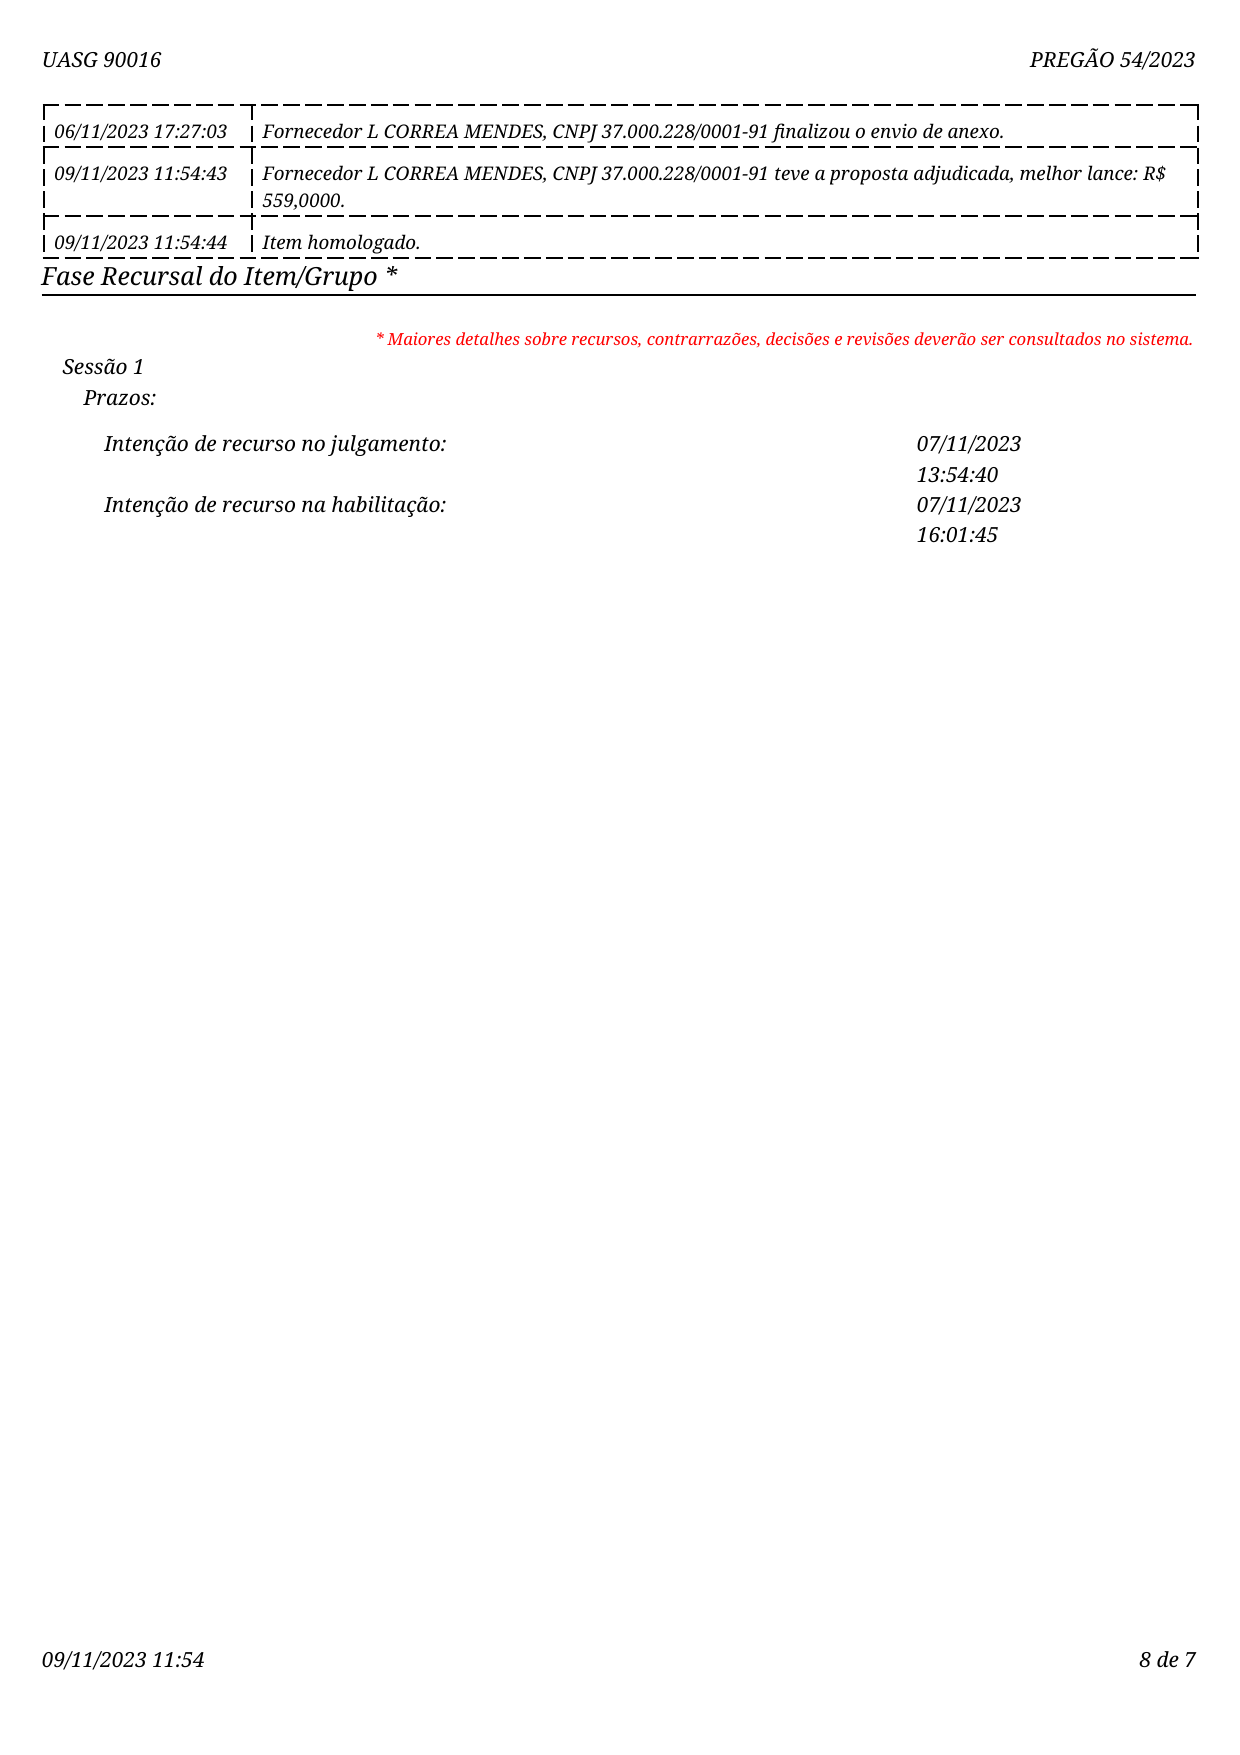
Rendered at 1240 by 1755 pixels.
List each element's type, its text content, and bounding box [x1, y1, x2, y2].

table_cell Item homologado. [252, 215, 1198, 257]
table_header [917, 383, 1085, 429]
table_cell Intenção de recurso no julgamento: [83, 430, 917, 490]
subtitle Fase Recursal do Item/Grupo * [41, 259, 1198, 293]
text * Maiores detalhes sobre recursos, contrarrazões, decisões e revisões deverão ser consultados no sistema. [42, 327, 1196, 350]
text Sessão 1 [62, 352, 1198, 380]
table_cell 09/11/2023 11:54:44 [44, 215, 252, 257]
table_cell 06/11/2023 17:27:03 [44, 104, 252, 146]
table_cell Fornecedor L CORREA MENDES, CNPJ 37.000.228/0001-91 teve a proposta adjudicada, melhor lance: R$ 559,0000. [252, 146, 1198, 215]
table_cell 09/11/2023 11:54:43 [44, 146, 252, 215]
table_cell 07/11/2023 16:01:45 [917, 490, 1085, 551]
table_cell Fornecedor L CORREA MENDES, CNPJ 37.000.228/0001-91 finalizou o envio de anexo. [252, 104, 1198, 146]
table_cell Intenção de recurso na habilitação: [83, 490, 917, 551]
table_cell 07/11/2023 13:54:40 [917, 430, 1085, 490]
table_header Prazos: [83, 383, 917, 429]
